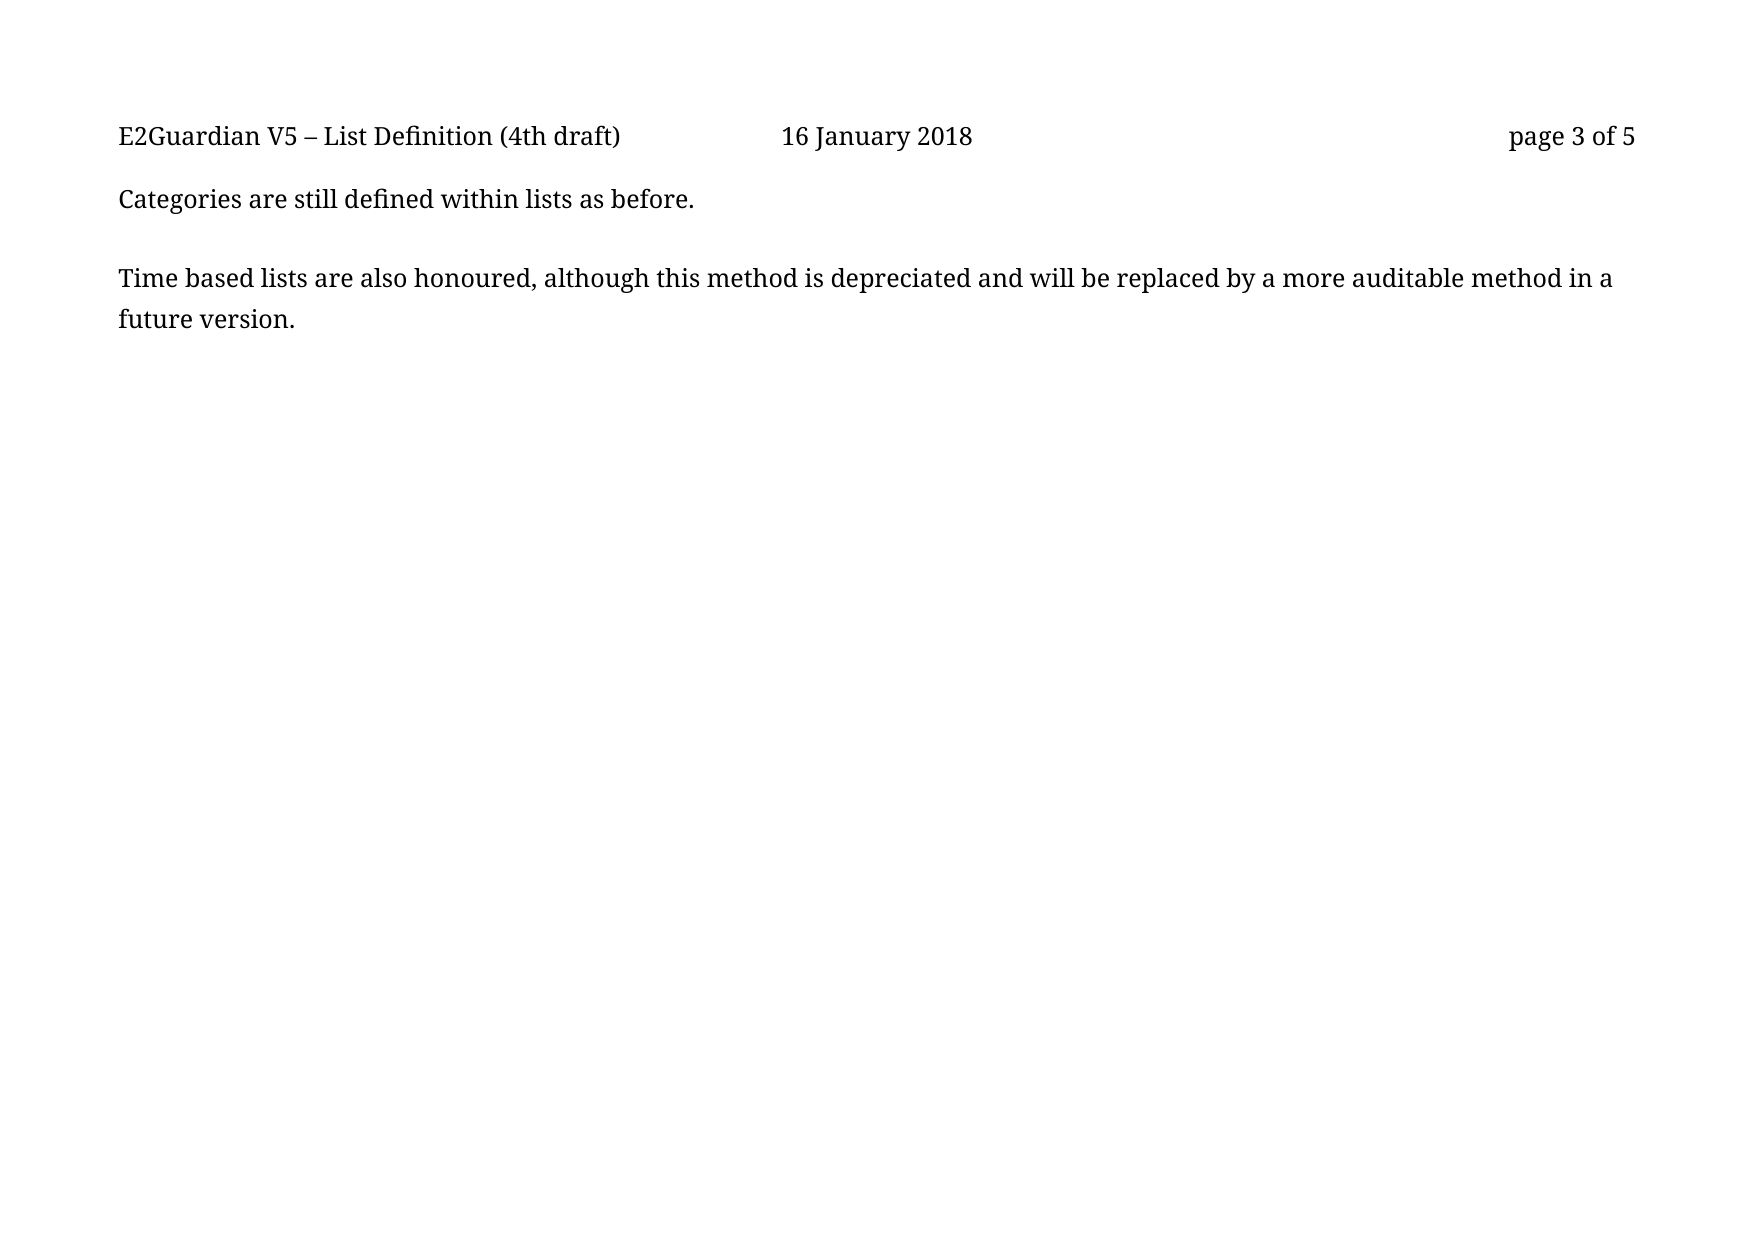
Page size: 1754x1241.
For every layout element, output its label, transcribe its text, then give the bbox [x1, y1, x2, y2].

text Time based lists are also honoured, although this method is depreciated and will be replaced by a more auditable method in a future version. [118, 261, 1636, 336]
text Categories are still defined within lists as before. [118, 182, 1636, 216]
